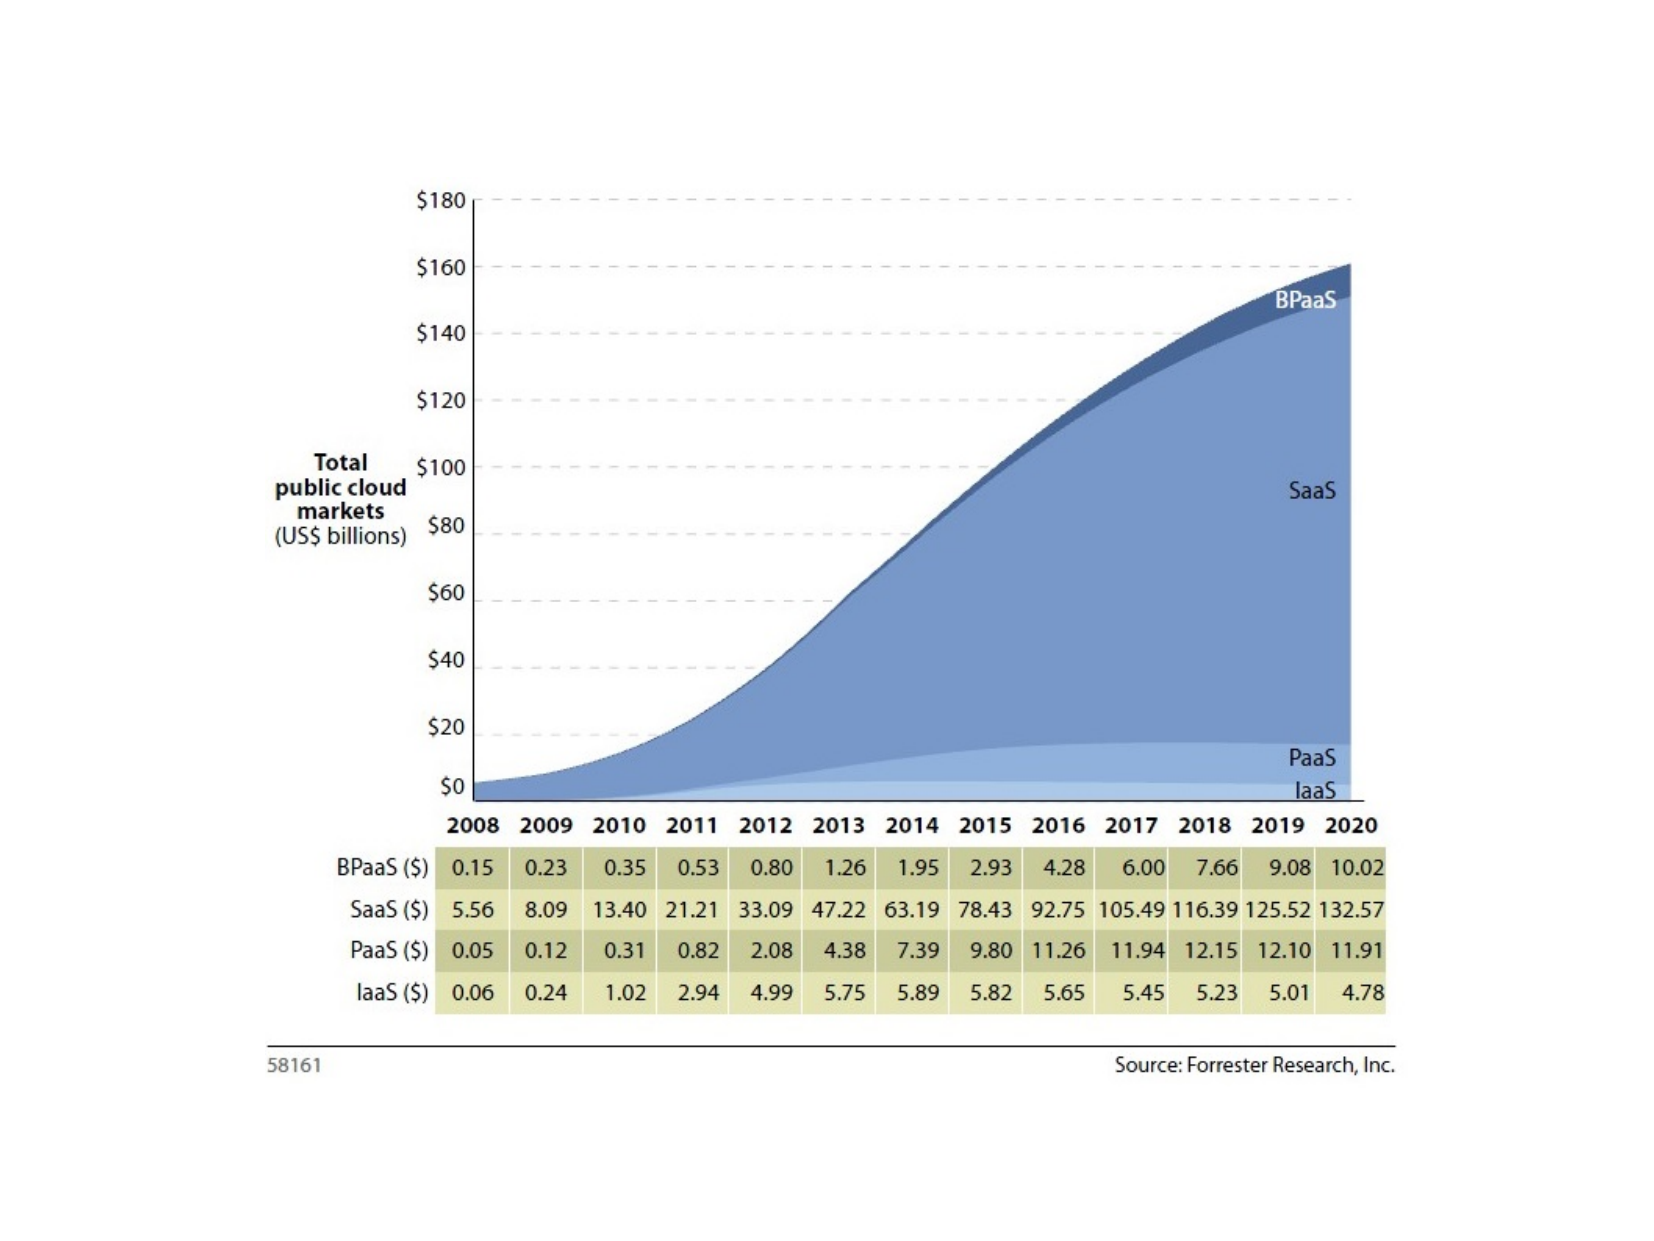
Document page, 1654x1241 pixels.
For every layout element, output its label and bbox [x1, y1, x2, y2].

picture [265, 177, 1408, 1089]
